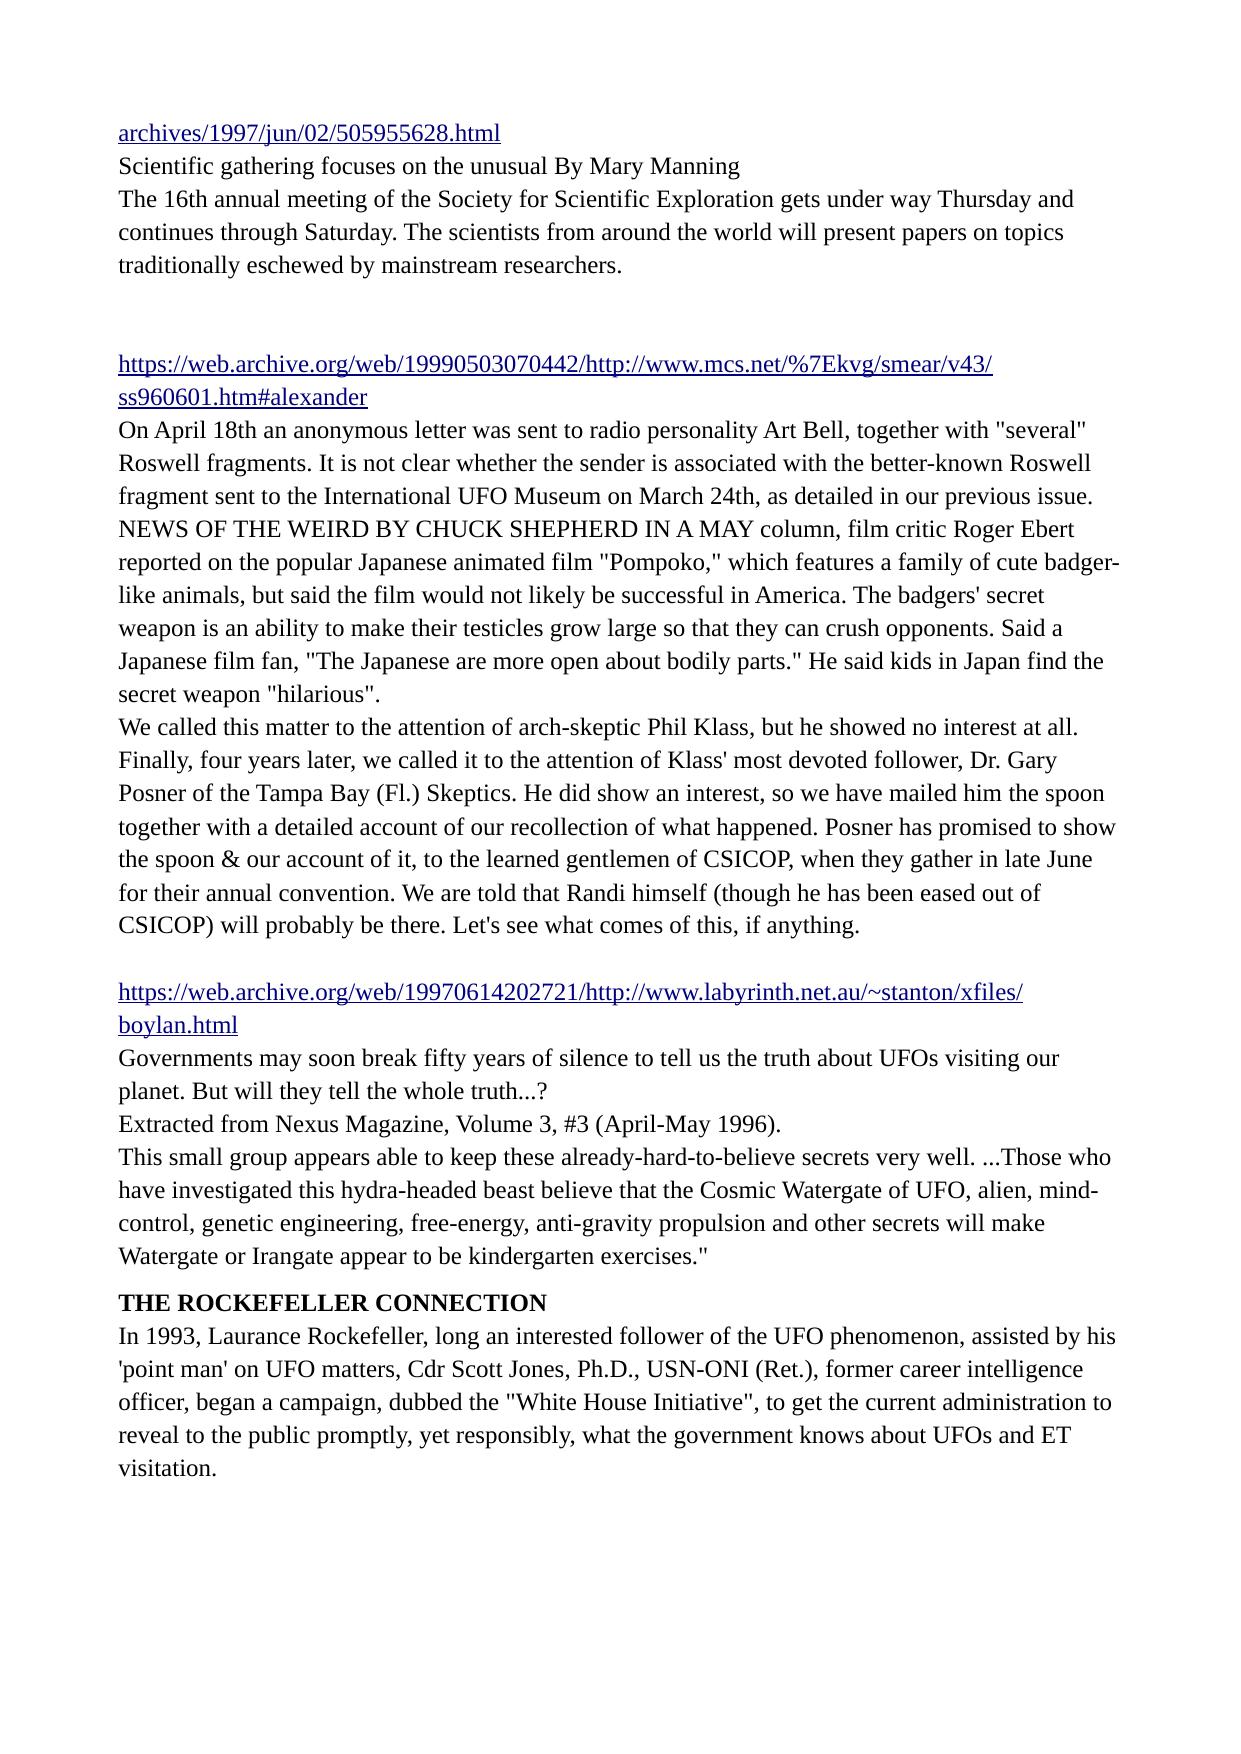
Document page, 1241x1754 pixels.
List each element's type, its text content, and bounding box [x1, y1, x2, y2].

text archives/1997/jun/02/505955628.html Scientific gathering focuses on the unusual By Mary Manning The 16th annual meeting of the Society for Scientific Exploration gets under way Thursday and continues through Saturday. The scientists from around the world will present papers on topics traditionally eschewed by mainstream researchers. https://web.archive.org/web/19990503070442/http://www.mcs.net/%7Ekvg/smear/v43/ss960601.htm#alexander On April 18th an anonymous letter was sent to radio personality Art Bell, together with "several" Roswell fragments. It is not clear whether the sender is associated with the better-known Roswell fragment sent to the International UFO Museum on March 24th, as detailed in our previous issue. NEWS OF THE WEIRD BY CHUCK SHEPHERD IN A MAY column, film critic Roger Ebert reported on the popular Japanese animated film "Pompoko," which features a family of cute badger-like animals, but said the film would not likely be successful in America. The badgers' secret weapon is an ability to make their testicles grow large so that they can crush opponents. Said a Japanese film fan, "The Japanese are more open about bodily parts." He said kids in Japan find the secret weapon "hilarious". We called this matter to the attention of arch-skeptic Phil Klass, but he showed no interest at all. Finally, four years later, we called it to the attention of Klass' most devoted follower, Dr. Gary Posner of the Tampa Bay (Fl.) Skeptics. He did show an interest, so we have mailed him the spoon together with a detailed account of our recollection of what happened. Posner has promised to show the spoon & our account of it, to the learned gentlemen of CSICOP, when they gather in late June for their annual convention. We are told that Randi himself (though he has been eased out of CSICOP) will probably be there. Let's see what comes of this, if anything. https://web.archive.org/web/19970614202721/http://www.labyrinth.net.au/~stanton/xfiles/boylan.html Governments may soon break fifty years of silence to tell us the truth about UFOs visiting our planet. But will they tell the whole truth...? Extracted from Nexus Magazine, Volume 3, #3 (April-May 1996). This small group appears able to keep these already-hard-to-believe secrets very well. ...Those who have investigated this hydra-headed beast believe that the Cosmic Watergate of UFO, alien, mind-control, genetic engineering, free-energy, anti-gravity propulsion and other secrets will make Watergate or Irangate appear to be kindergarten exercises." [118, 118, 1122, 1269]
text THE ROCKEFELLER CONNECTION In 1993, Laurance Rockefeller, long an interested follower of the UFO phenomenon, assisted by his 'point man' on UFO matters, Cdr Scott Jones, Ph.D., USN-ONI (Ret.), former career intelligence officer, began a campaign, dubbed the "White House Initiative", to get the current administration to reveal to the public promptly, yet responsibly, what the government knows about UFOs and ET visitation. [118, 1288, 1122, 1482]
